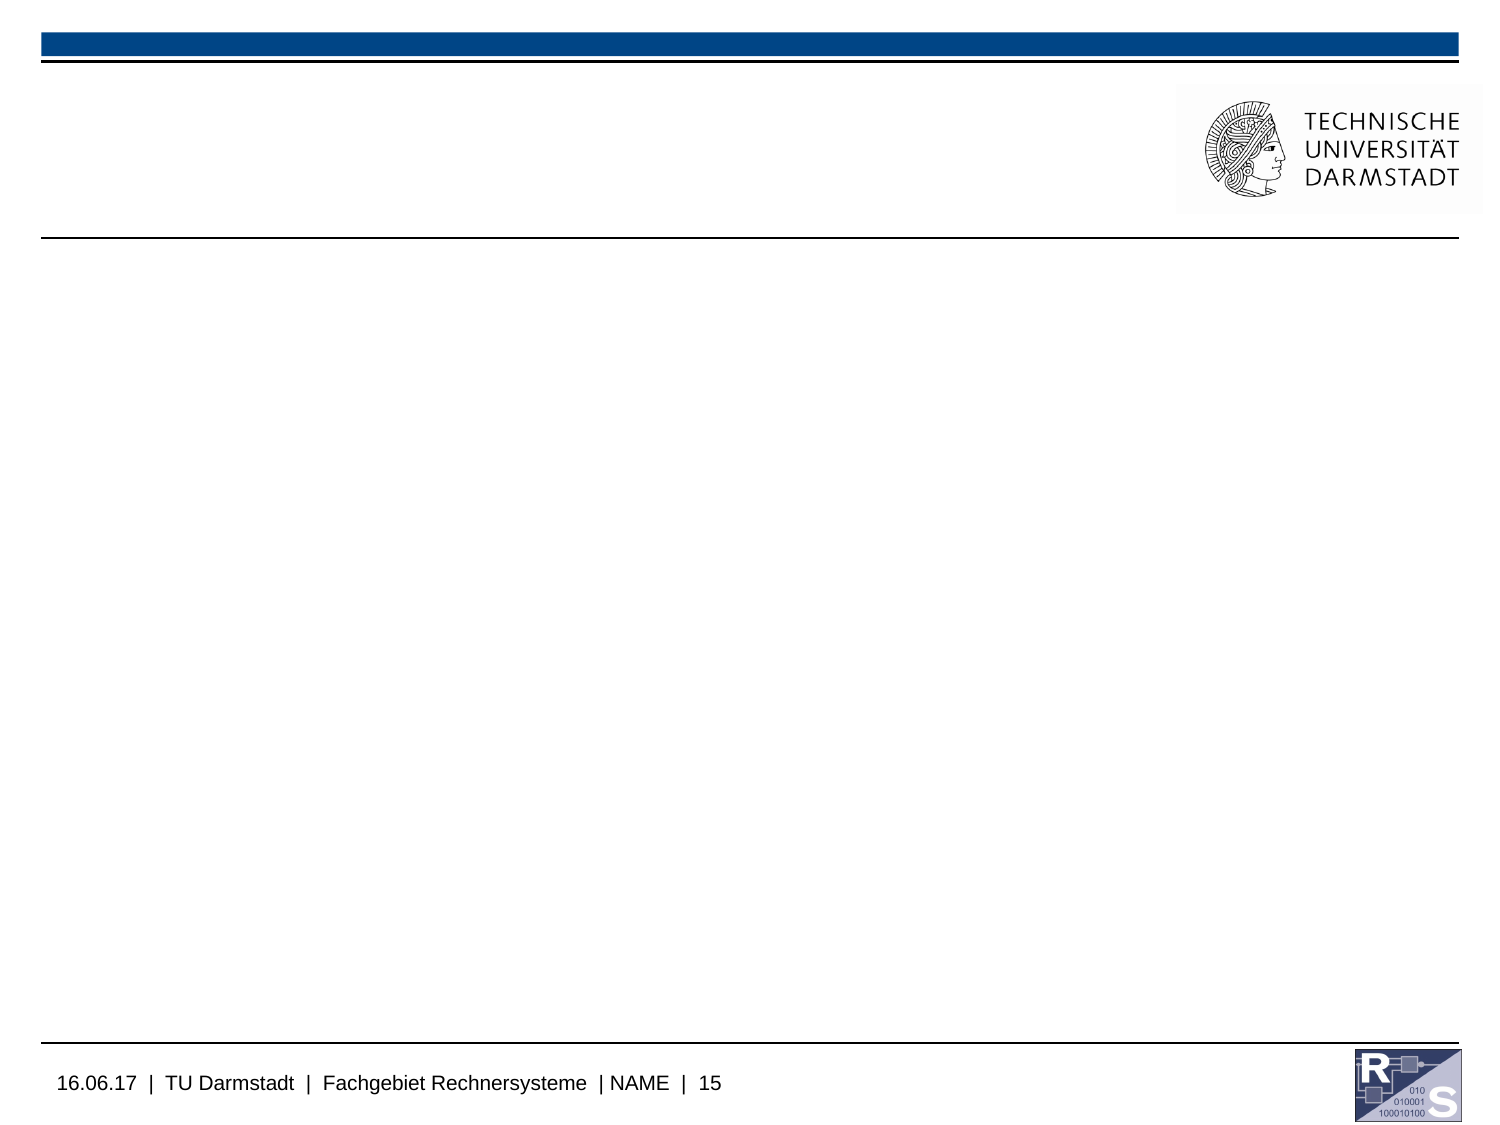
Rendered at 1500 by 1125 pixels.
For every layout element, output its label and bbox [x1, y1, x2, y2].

picture [1355, 1049, 1462, 1122]
